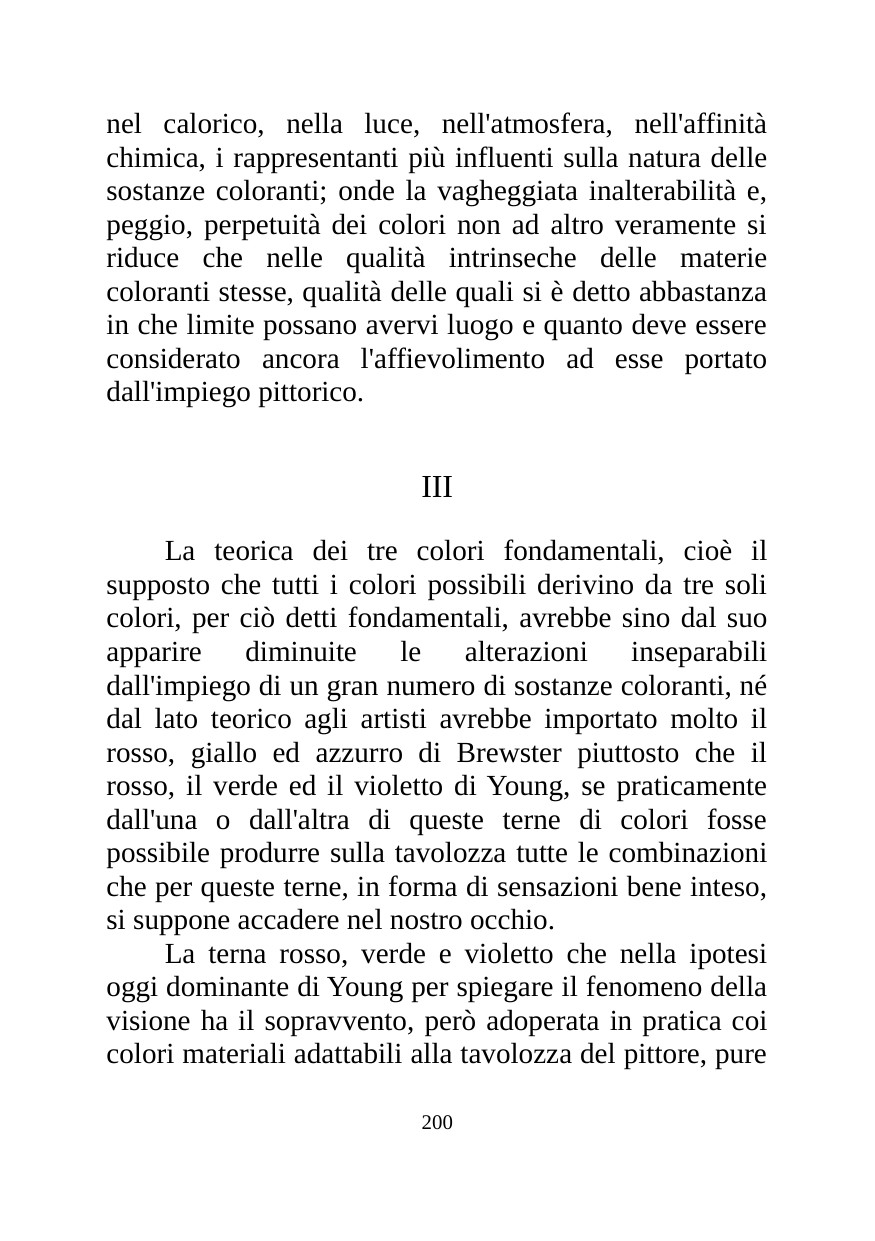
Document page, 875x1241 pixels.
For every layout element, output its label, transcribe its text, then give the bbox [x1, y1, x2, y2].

text nel calorico, nella luce, nell'atmosfera, nell'affinità chimica, i rappresentanti più influenti sulla natura delle sostanze coloranti; onde la vagheggiata inalterabilità e, peggio, perpetuità dei colori non ad altro veramente si riduce che nelle qualità intrinseche delle materie coloranti stesse, qualità delle quali si è detto abbastanza in che limite possano avervi luogo e quanto deve essere considerato ancora l'affievolimento ad esse portato dall'impiego pittorico. [106, 106, 768, 408]
text La terna rosso, verde e violetto che nella ipotesi oggi dominante di Young per spiegare il fenomeno della visione ha il sopravvento, però adoperata in pratica coi colori materiali adattabili alla tavolozza del pittore, pure [106, 936, 768, 1070]
text La teorica dei tre colori fondamentali, cioè il supposto che tutti i colori possibili derivino da tre soli colori, per ciò detti fondamentali, avrebbe sino dal suo apparire diminuite le alterazioni inseparabili dall'impiego di un gran numero di sostanze coloranti, né dal lato teorico agli artisti avrebbe importato molto il rosso, giallo ed azzurro di Brewster piuttosto che il rosso, il verde ed il violetto di Young, se praticamente dall'una o dall'altra di queste terne di colori fosse possibile produrre sulla tavolozza tutte le combinazioni che per queste terne, in forma di sensazioni bene inteso, si suppone accadere nel nostro occhio. [106, 533, 768, 936]
subtitle III [106, 467, 768, 504]
